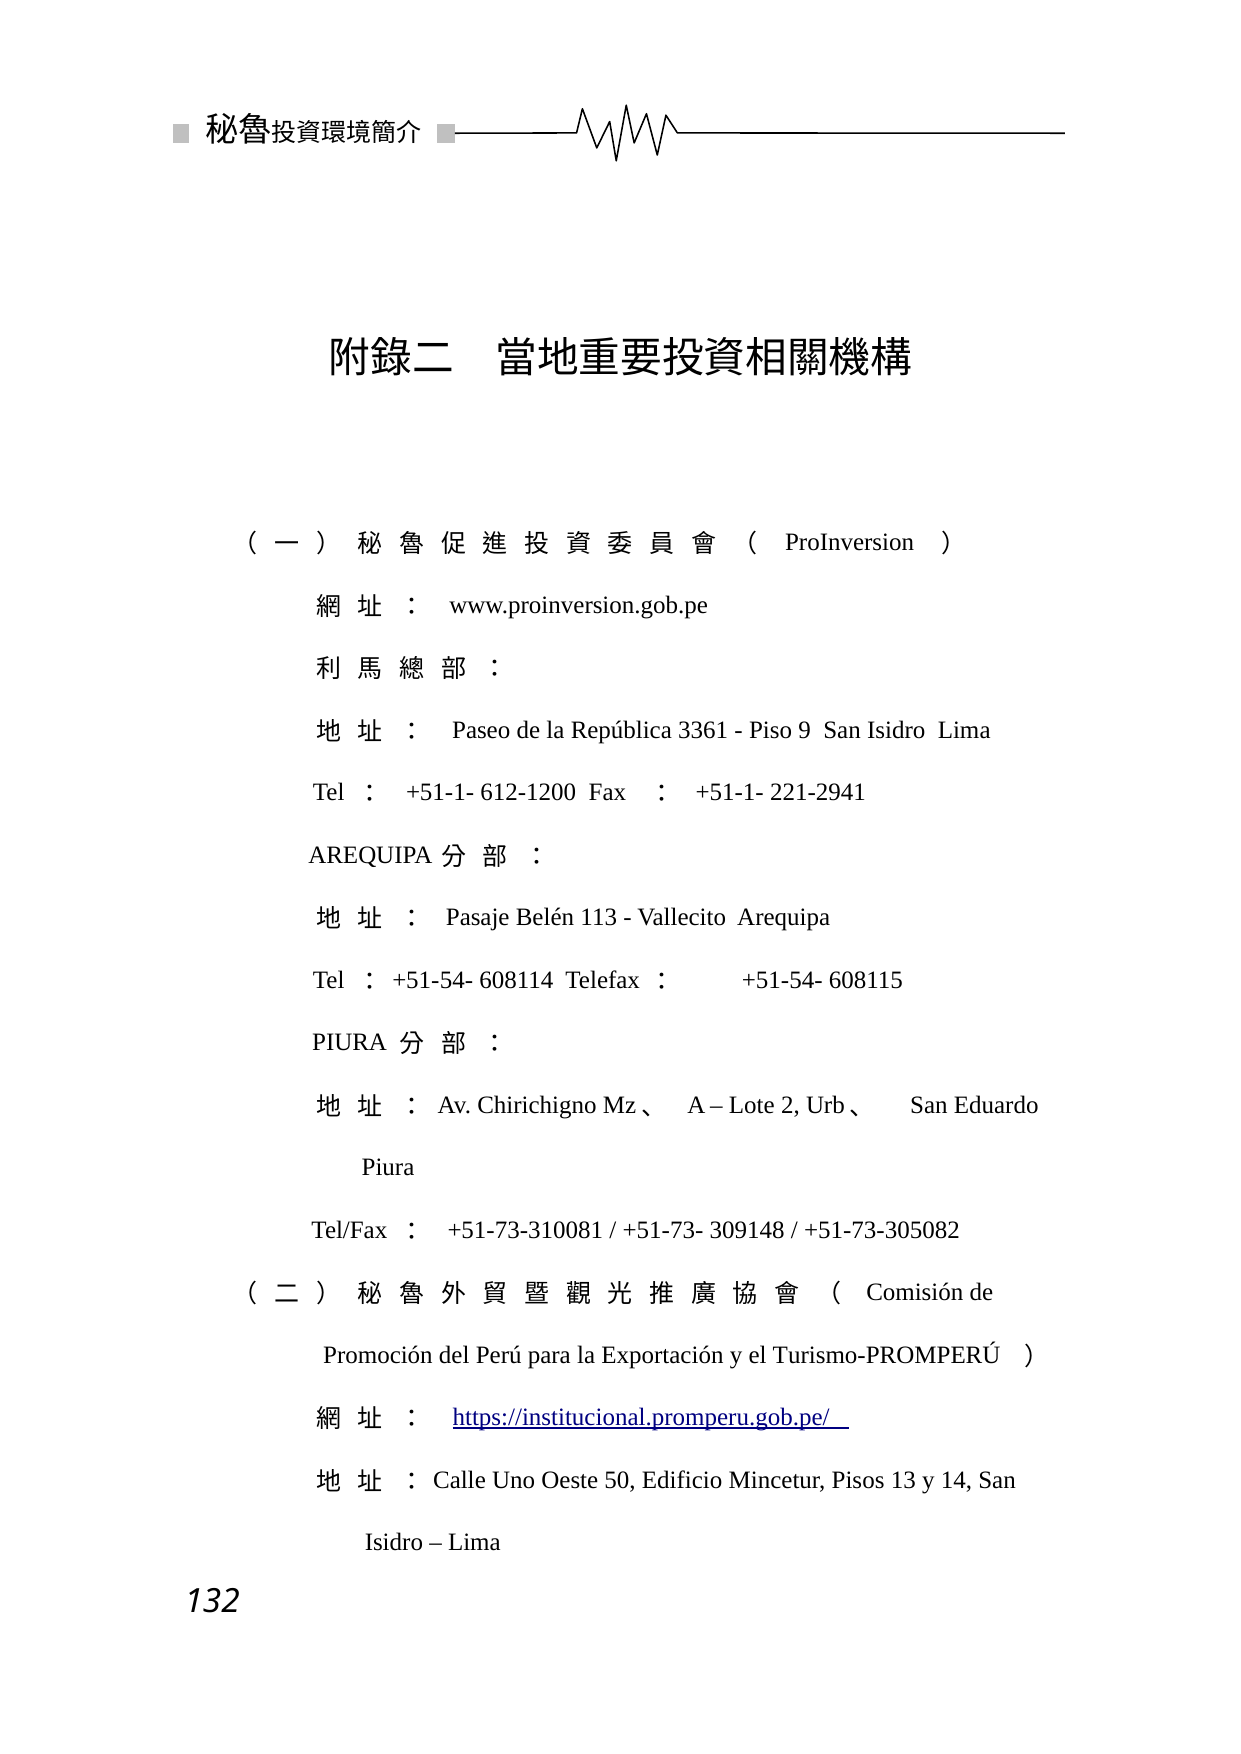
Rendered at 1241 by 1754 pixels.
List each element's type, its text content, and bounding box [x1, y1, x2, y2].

text 地址：Av. Chirichigno Mz、A – Lote 2, Urb、San Eduardo Piura [281, 1063, 1058, 1188]
text 網址：https://institucional.promperu.gob.pe/ [281, 1375, 1058, 1438]
text （一）秘魯促進投資委員會（ProInversion） [207, 500, 1058, 563]
text Tel：+51-54- 608114 Telefax： +51-54- 608115 [281, 938, 1058, 1000]
text AREQUIPA分部： [281, 813, 1058, 875]
text 地址：Calle Uno Oeste 50, Edificio Mincetur, Pisos 13 y 14, San Isidro – Lima [281, 1438, 1058, 1563]
text （二）秘魯外貿暨觀光推廣協會（Comisión de Promoción del Perú para la Exportación y el Turismo-PROMPERÚ） [207, 1250, 1058, 1375]
text 地址：Paseo de la República 3361 - Piso 9 San Isidro Lima [281, 688, 1058, 750]
text 網址：www.proinversion.gob.pe [281, 563, 1058, 625]
text 利馬總部： [281, 625, 1058, 688]
text Tel：+51-1- 612-1200 Fax：+51-1- 221-2941 [281, 750, 1058, 813]
text 附錄二 當地重要投資相關機構 [183, 313, 1058, 375]
text 地址：Pasaje Belén 113 - Vallecito Arequipa [281, 875, 1058, 938]
text PIURA分部： [281, 1000, 1058, 1063]
text Tel/Fax：+51-73-310081 / +51-73- 309148 / +51-73-305082 [281, 1188, 1058, 1250]
